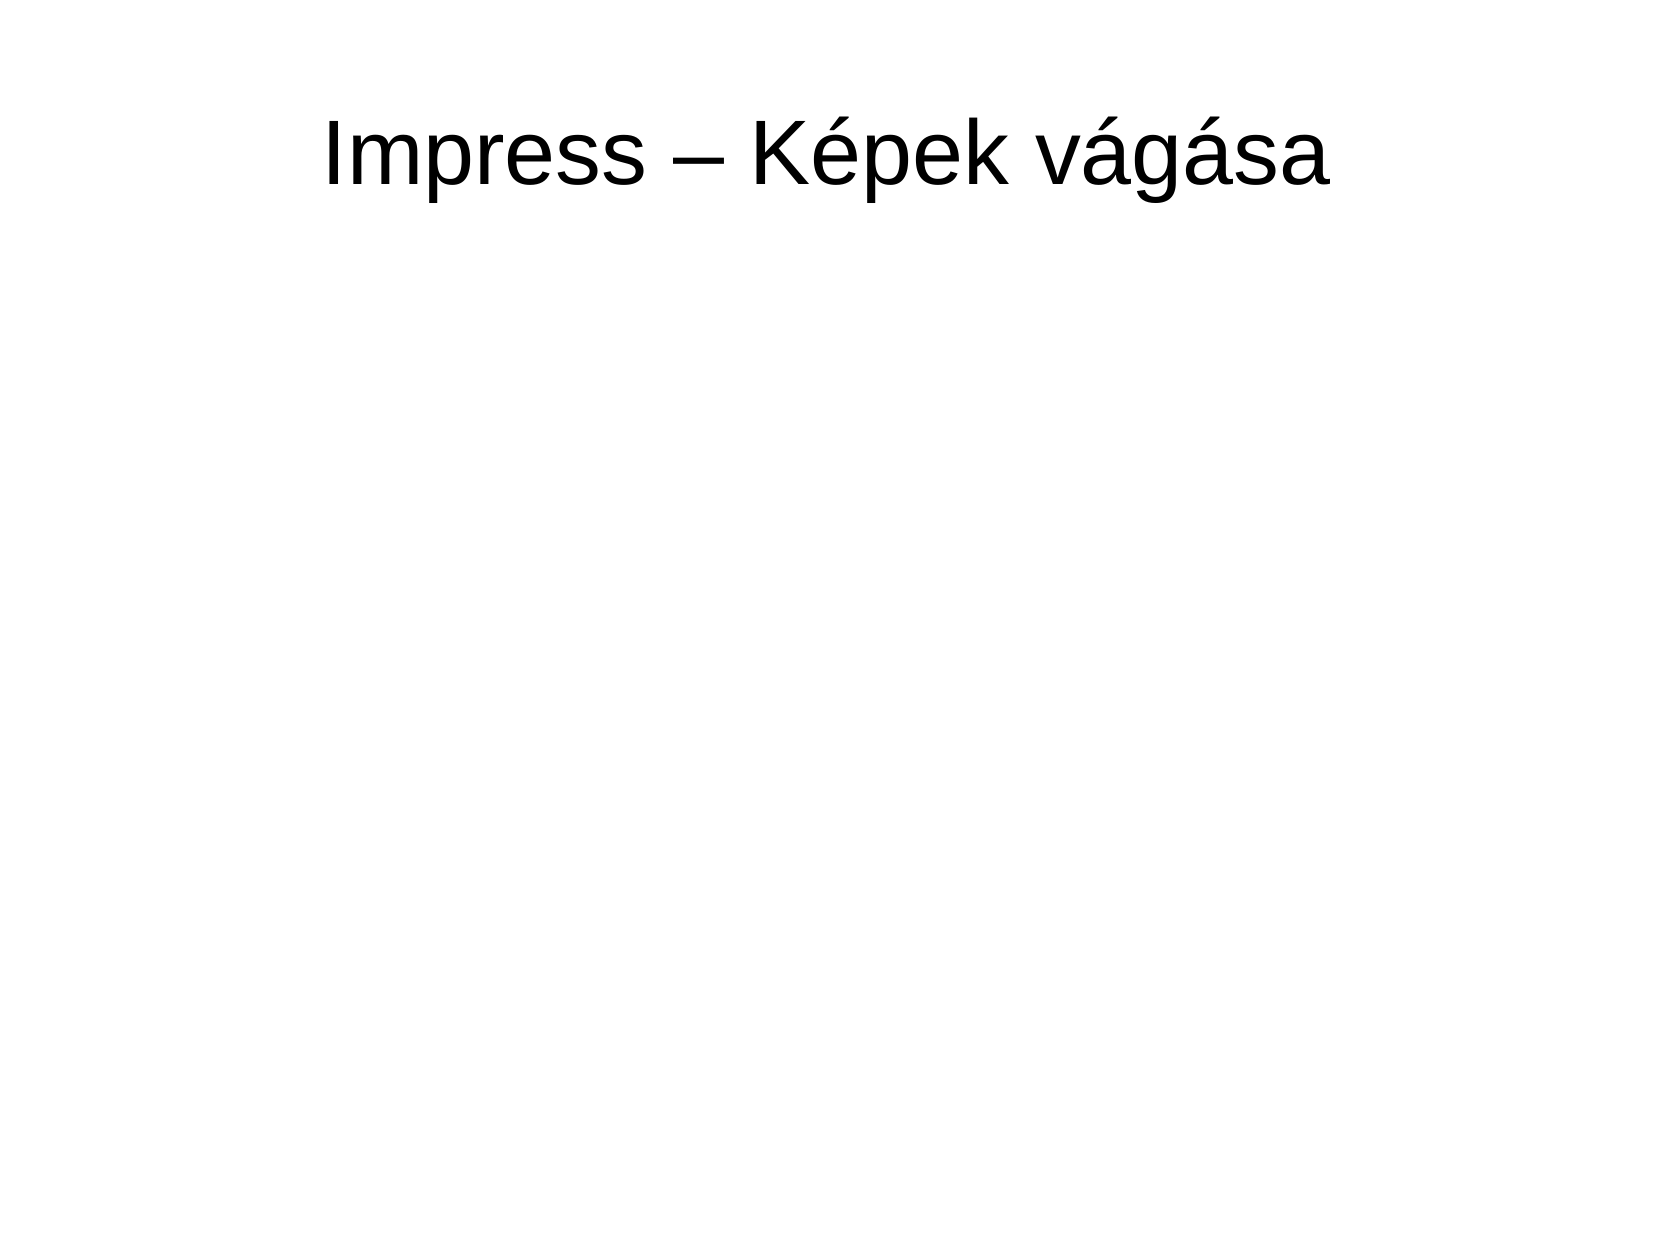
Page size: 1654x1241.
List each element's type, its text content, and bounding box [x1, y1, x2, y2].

title Impress – Képek vágása [82, 56, 1571, 250]
